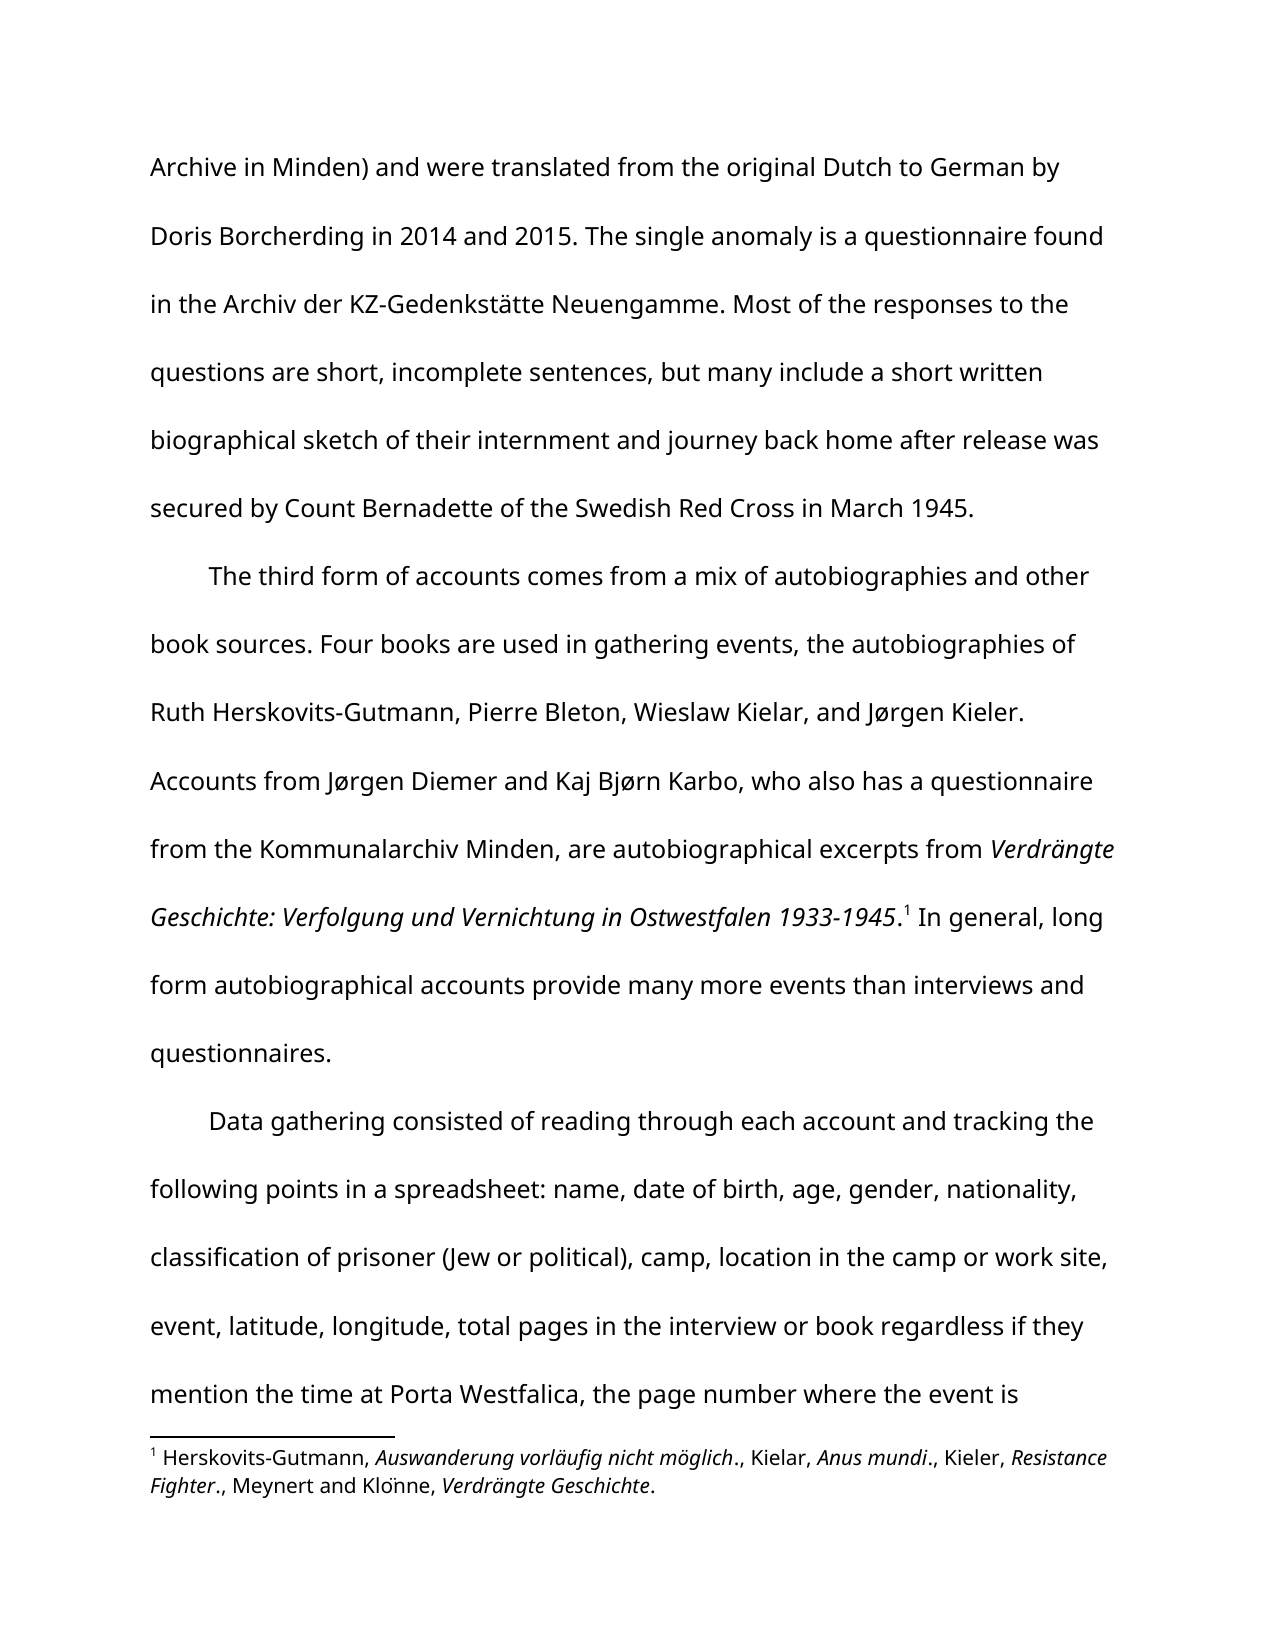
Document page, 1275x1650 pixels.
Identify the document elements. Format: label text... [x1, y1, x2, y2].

text Herskovits-Gutmann, Auswanderung vorläufig nicht möglich., Kielar, Anus mundi., Kieler, Resistance Fighter., Meynert and Klönne, Verdrängte Geschichte. [150, 1443, 1125, 1500]
text The third form of accounts comes from a mix of autobiographies and other book sources. Four books are used in gathering events, the autobiographies of Ruth Herskovits-Gutmann, Pierre Bleton, Wieslaw Kielar, and Jørgen Kieler. Accounts from Jørgen Diemer and Kaj Bjørn Karbo, who also has a questionnaire from the Kommunalarchiv Minden, are autobiographical excerpts from Verdrängte Geschichte: Verfolgung und Vernichtung in Ostwestfalen 1933-1945. In general, long form autobiographical accounts provide many more events than interviews and questionnaires. [150, 559, 1125, 1070]
text Archive in Minden) and were translated from the original Dutch to German by Doris Borcherding in 2014 and 2015. The single anomaly is a questionnaire found in the Archiv der KZ-Gedenkstätte Neuengamme. Most of the responses to the questions are short, incomplete sentences, but many include a short written biographical sketch of their internment and journey back home after release was secured by Count Bernadette of the Swedish Red Cross in March 1945. [150, 150, 1125, 525]
text Data gathering consisted of reading through each account and tracking the following points in a spreadsheet: name, date of birth, age, gender, nationality, classification of prisoner (Jew or political), camp, location in the camp or work site, event, latitude, longitude, total pages in the interview or book regardless if they mention the time at Porta Westfalica, the page number where the event is [150, 1104, 1125, 1410]
